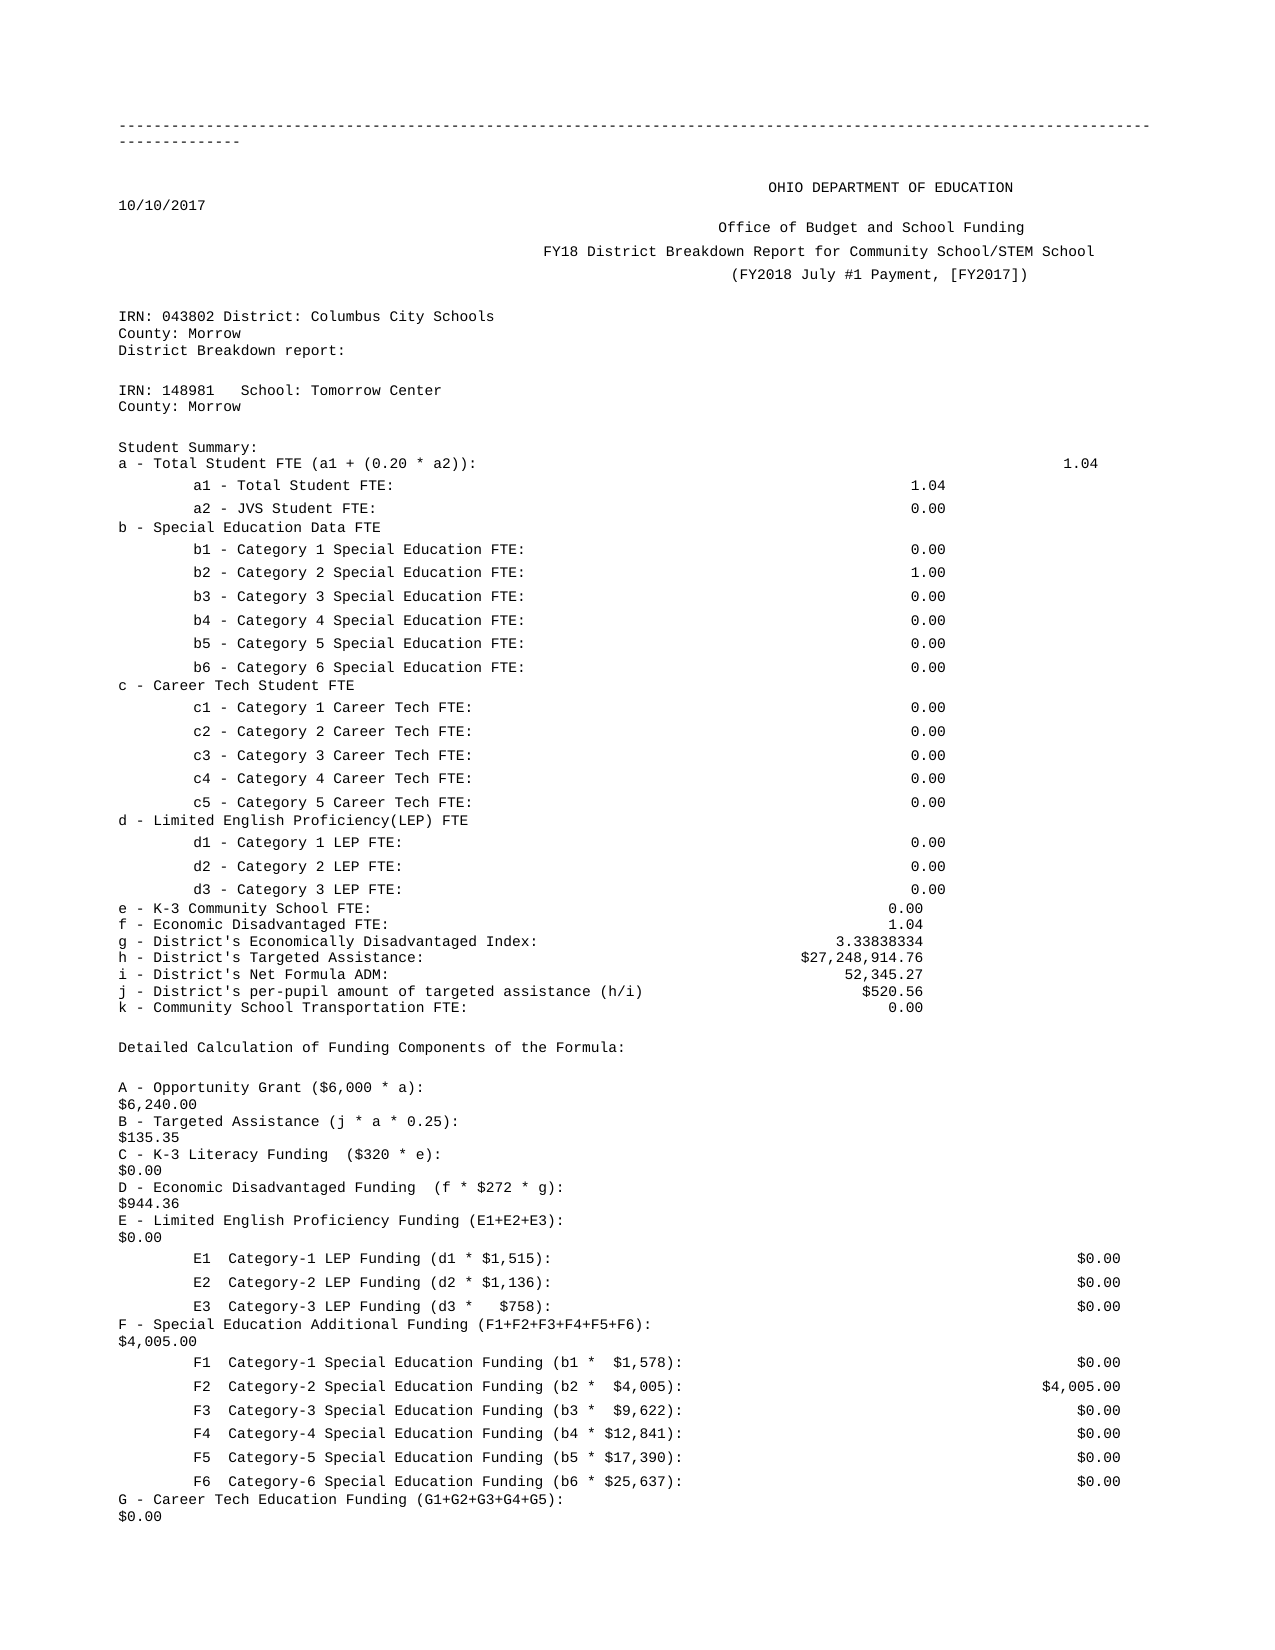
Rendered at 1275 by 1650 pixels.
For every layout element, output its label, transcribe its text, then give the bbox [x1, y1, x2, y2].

text c - Career Tech Student FTE [118, 679, 1157, 695]
text D - Economic Disadvantaged Funding (f * $272 * g): $944.36 [118, 1180, 1157, 1213]
text c2 - Category 2 Career Tech FTE: 0.00 [118, 719, 1157, 742]
text F2 Category-2 Special Education Funding (b2 * $4,005): $4,005.00 [118, 1374, 1157, 1398]
text e - K-3 Community School FTE: 0.00 [118, 901, 1157, 917]
text F4 Category-4 Special Education Funding (b4 * $12,841): $0.00 [118, 1421, 1157, 1445]
text C - K-3 Literacy Funding ($320 * e): $0.00 [118, 1147, 1157, 1180]
text j - District's per-pupil amount of targeted assistance (h/i) $520.56 [118, 984, 1157, 1000]
text b5 - Category 5 Special Education FTE: 0.00 [118, 631, 1157, 655]
text A - Opportunity Grant ($6,000 * a): $6,240.00 [118, 1081, 1157, 1114]
text Office of Budget and School Funding [118, 215, 1157, 239]
text b3 - Category 3 Special Education FTE: 0.00 [118, 584, 1157, 608]
text a - Total Student FTE (a1 + (0.20 * a2)): 1.04 [118, 456, 1157, 473]
text a2 - JVS Student FTE: 0.00 [118, 497, 1157, 520]
text Detailed Calculation of Funding Components of the Formula: [118, 1041, 1157, 1057]
text b - Special Education Data FTE [118, 520, 1157, 537]
text i - District's Net Formula ADM: 52,345.27 [118, 967, 1157, 984]
text b4 - Category 4 Special Education FTE: 0.00 [118, 608, 1157, 631]
text E1 Category-1 LEP Funding (d1 * $1,515): $0.00 [118, 1246, 1157, 1270]
text k - Community School Transportation FTE: 0.00 [118, 1000, 1157, 1017]
text h - District's Targeted Assistance: $27,248,914.76 [118, 951, 1157, 967]
text F - Special Education Additional Funding (F1+F2+F3+F4+F5+F6): $4,005.00 [118, 1317, 1157, 1350]
text F3 Category-3 Special Education Funding (b3 * $9,622): $0.00 [118, 1398, 1157, 1421]
text c4 - Category 4 Career Tech FTE: 0.00 [118, 766, 1157, 790]
text f - Economic Disadvantaged FTE: 1.04 [118, 917, 1157, 934]
text OHIO DEPARTMENT OF EDUCATION 10/10/2017 [118, 175, 1157, 215]
text G - Career Tech Education Funding (G1+G2+G3+G4+G5): $0.00 [118, 1492, 1157, 1525]
text c3 - Category 3 Career Tech FTE: 0.00 [118, 742, 1157, 766]
text E - Limited English Proficiency Funding (E1+E2+E3): $0.00 [118, 1213, 1157, 1246]
text E3 Category-3 LEP Funding (d3 * $758): $0.00 [118, 1294, 1157, 1317]
text d1 - Category 1 LEP FTE: 0.00 [118, 830, 1157, 854]
text District Breakdown report: [118, 343, 1157, 359]
text b6 - Category 6 Special Education FTE: 0.00 [118, 655, 1157, 679]
text d2 - Category 2 LEP FTE: 0.00 [118, 854, 1157, 877]
text a1 - Total Student FTE: 1.04 [118, 473, 1157, 497]
text F6 Category-6 Special Education Funding (b6 * $25,637): $0.00 [118, 1469, 1157, 1492]
text c5 - Category 5 Career Tech FTE: 0.00 [118, 790, 1157, 813]
text d3 - Category 3 LEP FTE: 0.00 [118, 877, 1157, 901]
text b2 - Category 2 Special Education FTE: 1.00 [118, 560, 1157, 584]
text FY18 District Breakdown Report for Community School/STEM School [118, 239, 1157, 262]
text (FY2018 July #1 Payment, [FY2017]) [118, 262, 1157, 286]
text B - Targeted Assistance (j * a * 0.25): $135.35 [118, 1114, 1157, 1147]
text ------------------------------------------------------------------------------------------------------------------------------------ [118, 118, 1157, 151]
text F5 Category-5 Special Education Funding (b5 * $17,390): $0.00 [118, 1445, 1157, 1469]
text d - Limited English Proficiency(LEP) FTE [118, 813, 1157, 830]
text c1 - Category 1 Career Tech FTE: 0.00 [118, 695, 1157, 719]
text IRN: 043802 District: Columbus City Schools County: Morrow [118, 310, 1157, 343]
text F1 Category-1 Special Education Funding (b1 * $1,578): $0.00 [118, 1350, 1157, 1374]
text IRN: 148981 School: Tomorrow Center County: Morrow [118, 383, 1157, 416]
text E2 Category-2 LEP Funding (d2 * $1,136): $0.00 [118, 1270, 1157, 1294]
text g - District's Economically Disadvantaged Index: 3.33838334 [118, 934, 1157, 951]
text b1 - Category 1 Special Education FTE: 0.00 [118, 537, 1157, 560]
text Student Summary: [118, 440, 1157, 456]
